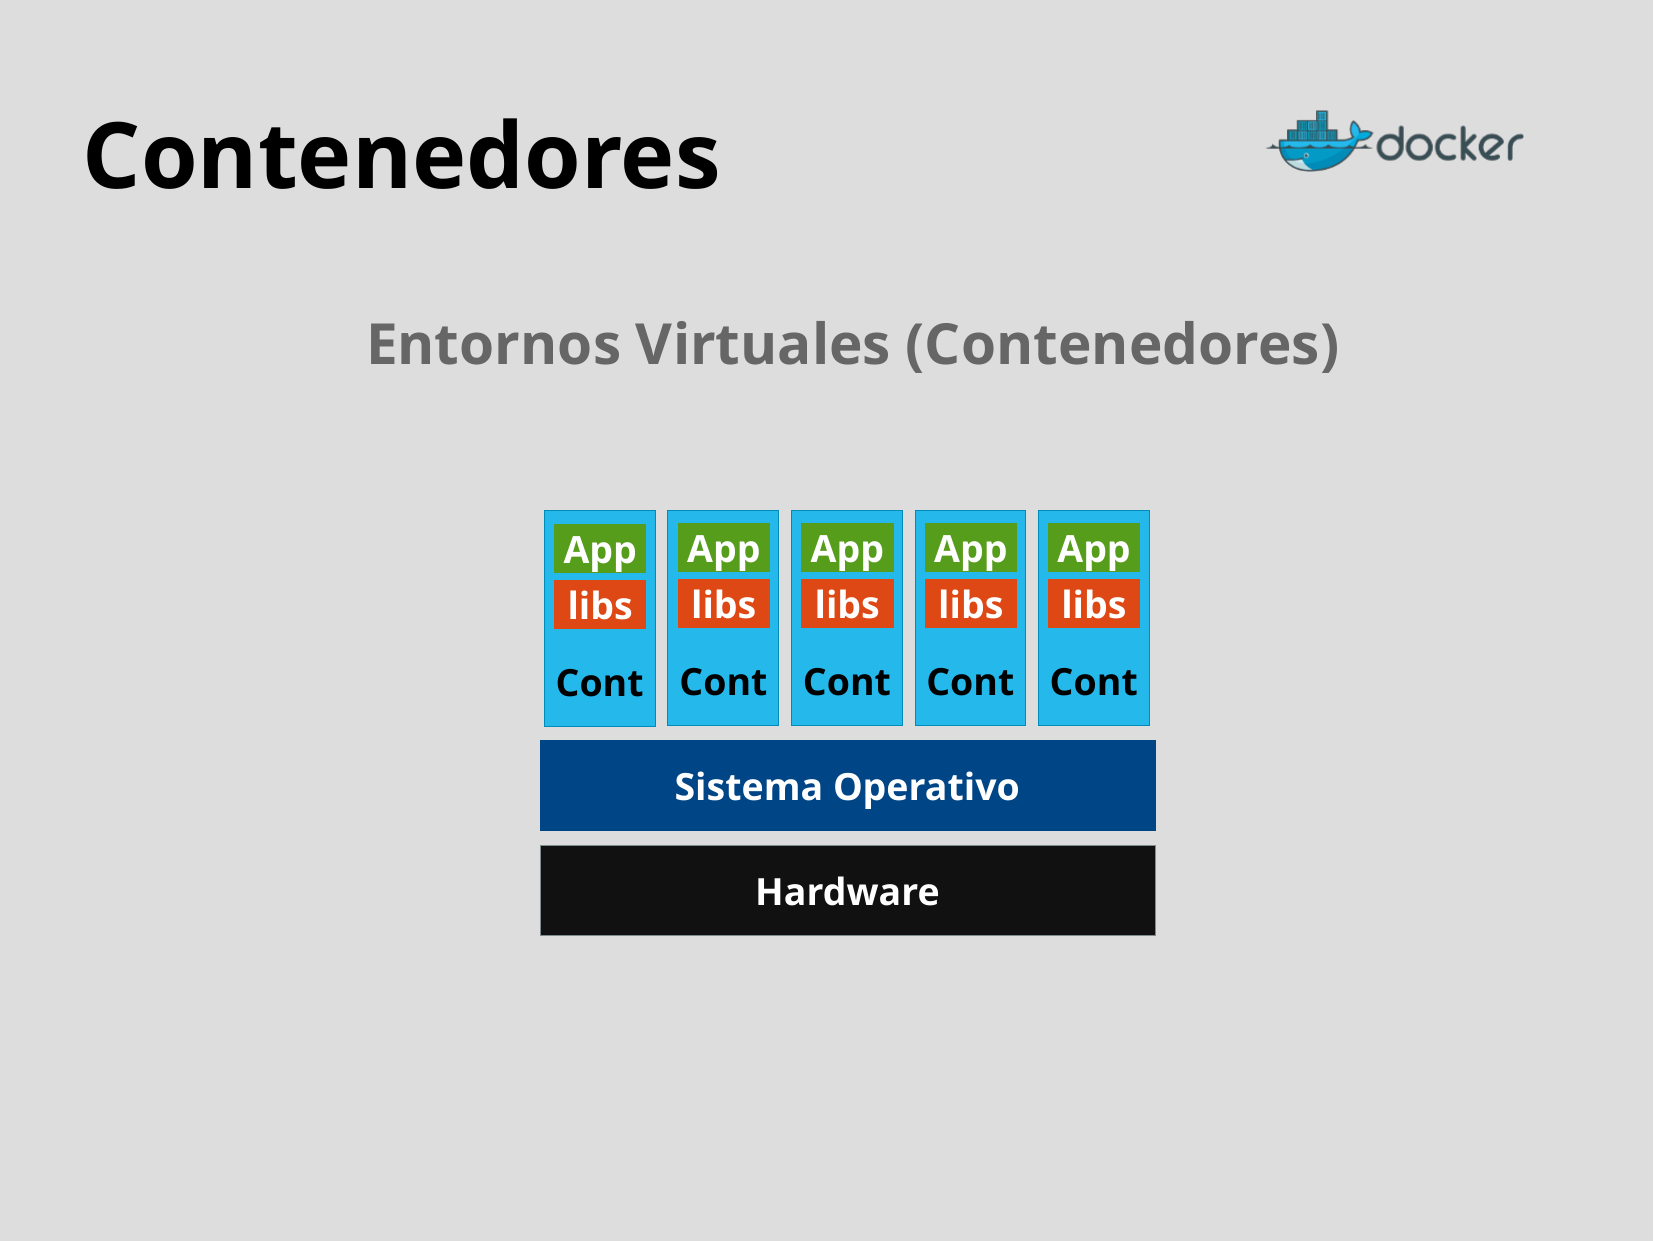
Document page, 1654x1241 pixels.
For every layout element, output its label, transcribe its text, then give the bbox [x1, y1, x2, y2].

text_box libs [801, 579, 894, 628]
text_box App [925, 523, 1017, 572]
text_box libs [678, 579, 770, 628]
list [82, 290, 1571, 406]
text_box Cont [667, 510, 779, 726]
title Contenedores [82, 49, 1571, 257]
text_box Hardware [540, 845, 1156, 936]
text_box Cont [791, 510, 903, 726]
picture [1244, 89, 1545, 193]
text_box Cont [544, 510, 656, 727]
text_box Entornos Virtuales (Contenedores) [345, 303, 1362, 396]
text_box Cont [915, 510, 1026, 726]
text_box App [678, 523, 770, 572]
text_box Cont [1038, 510, 1150, 726]
text_box libs [554, 580, 646, 629]
text_box libs [925, 579, 1017, 628]
text_box App [1048, 523, 1140, 572]
text_box Sistema Operativo [540, 740, 1156, 831]
text_box App [801, 523, 894, 572]
text_box libs [1048, 579, 1140, 628]
text_box App [554, 524, 646, 573]
